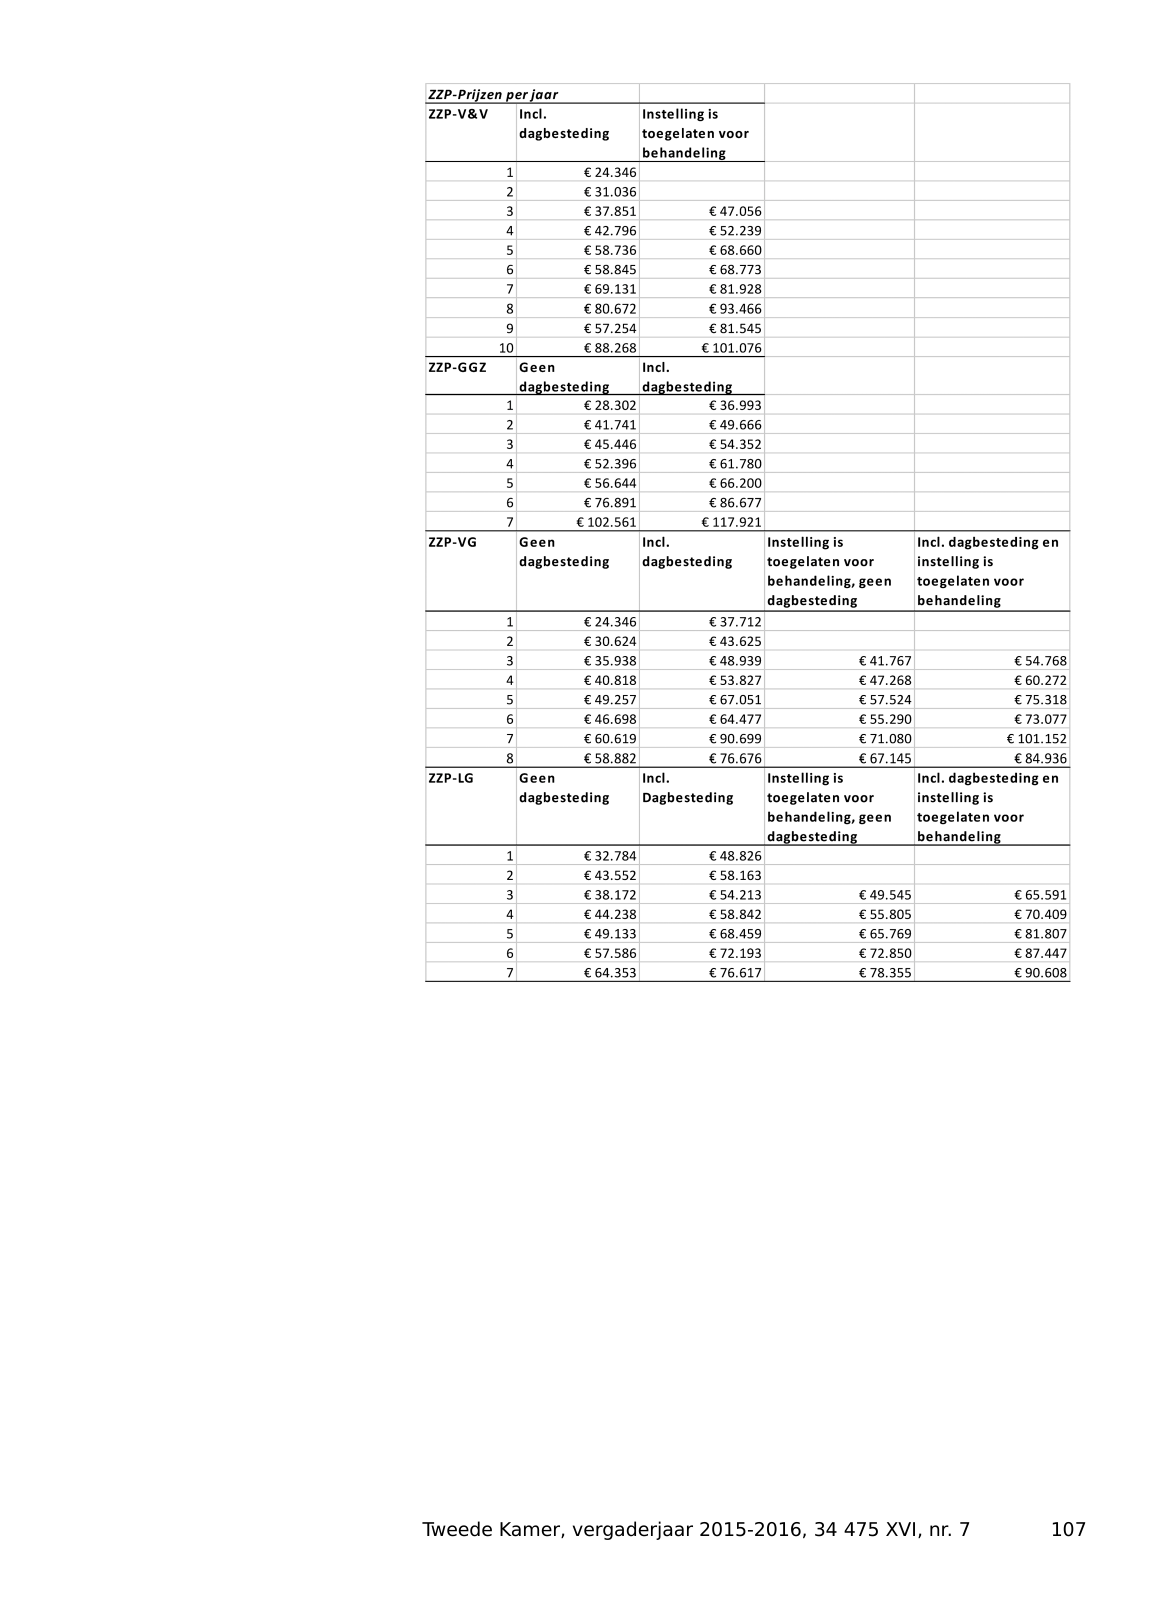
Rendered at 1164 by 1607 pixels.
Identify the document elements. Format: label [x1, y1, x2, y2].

picture [422, 81, 1072, 985]
